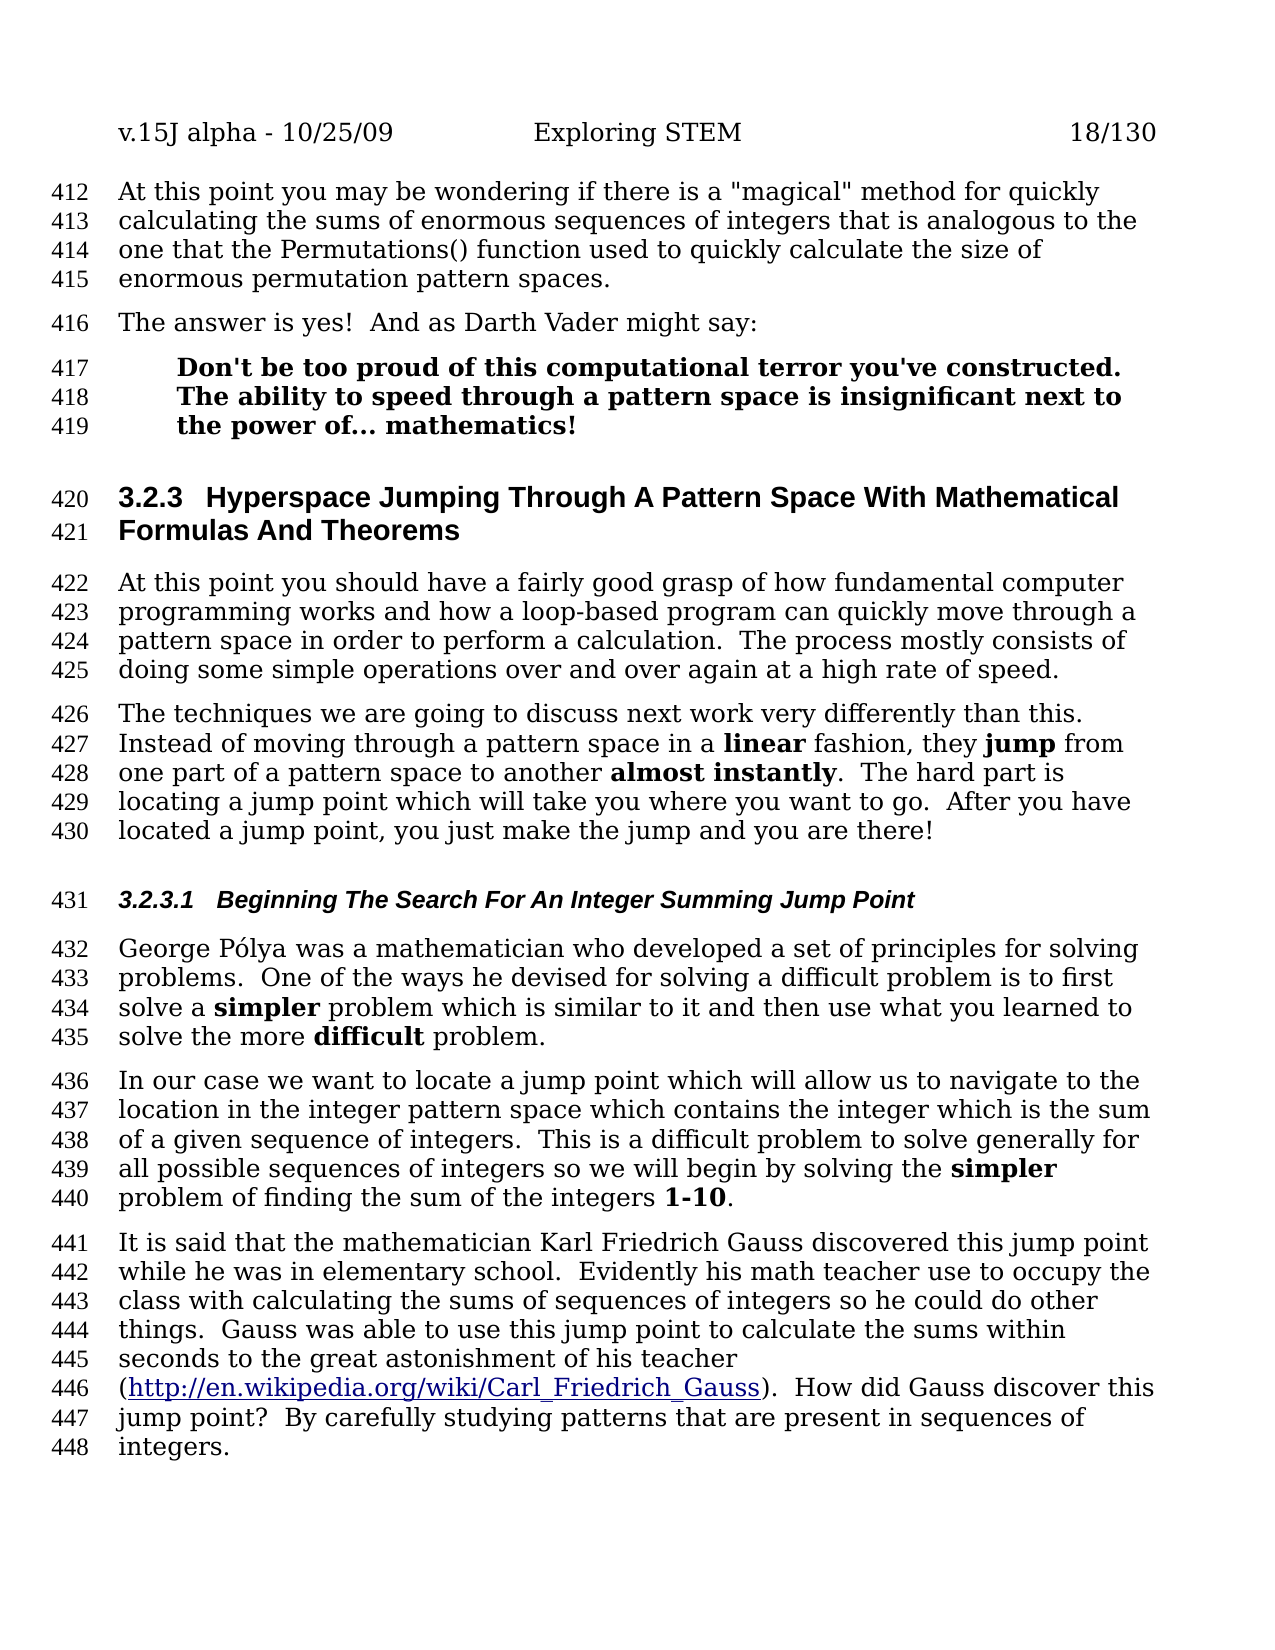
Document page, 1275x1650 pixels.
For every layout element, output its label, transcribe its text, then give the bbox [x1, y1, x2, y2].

text In our case we want to locate a jump point which will allow us to navigate to the location in the integer pattern space which contains the integer which is the sum of a given sequence of integers. This is a difficult problem to solve generally for all possible sequences of integers so we will begin by solving the simpler problem of finding the sum of the integers 1-10. [118, 1067, 1157, 1213]
text George Pólya was a mathematician who developed a set of principles for solving problems. One of the ways he devised for solving a difficult problem is to first solve a simpler problem which is similar to it and then use what you learned to solve the more difficult problem. [118, 934, 1157, 1052]
subtitle Hyperspace Jumping Through A Pattern Space With Mathematical Formulas And Theorems [118, 480, 1157, 547]
subtitle Beginning The Search For An Integer Summing Jump Point [118, 885, 1157, 913]
text Don't be too proud of this computational terror you've constructed. The ability to speed through a pattern space is insignificant next to the power of... mathematics! [176, 353, 1157, 441]
text The techniques we are going to discuss next work very differently than this. Instead of moving through a pattern space in a linear fashion, they jump from one part of a pattern space to another almost instantly. The hard part is locating a jump point which will take you where you want to go. After you have located a jump point, you just make the jump and you are there! [118, 699, 1157, 846]
text At this point you should have a fairly good grasp of how fundamental computer programming works and how a loop-based program can quickly move through a pattern space in order to perform a calculation. The process mostly consists of doing some simple operations over and over again at a high rate of speed. [118, 568, 1157, 684]
text At this point you may be wondering if there is a "magical" method for quickly calculating the sums of enormous sequences of integers that is analogous to the one that the Permutations() function used to quickly calculate the size of enormous permutation pattern spaces. [118, 177, 1157, 293]
text The answer is yes! And as Darth Vader might say: [118, 308, 1157, 338]
text It is said that the mathematician Karl Friedrich Gauss discovered this jump point while he was in elementary school. Evidently his math teacher use to occupy the class with calculating the sums of sequences of integers so he could do other things. Gauss was able to use this jump point to calculate the sums within seconds to the great astonishment of his teacher (http://en.wikipedia.org/wiki/Carl_Friedrich_Gauss). How did Gauss discover this jump point? By carefully studying patterns that are present in sequences of integers. [118, 1228, 1157, 1461]
